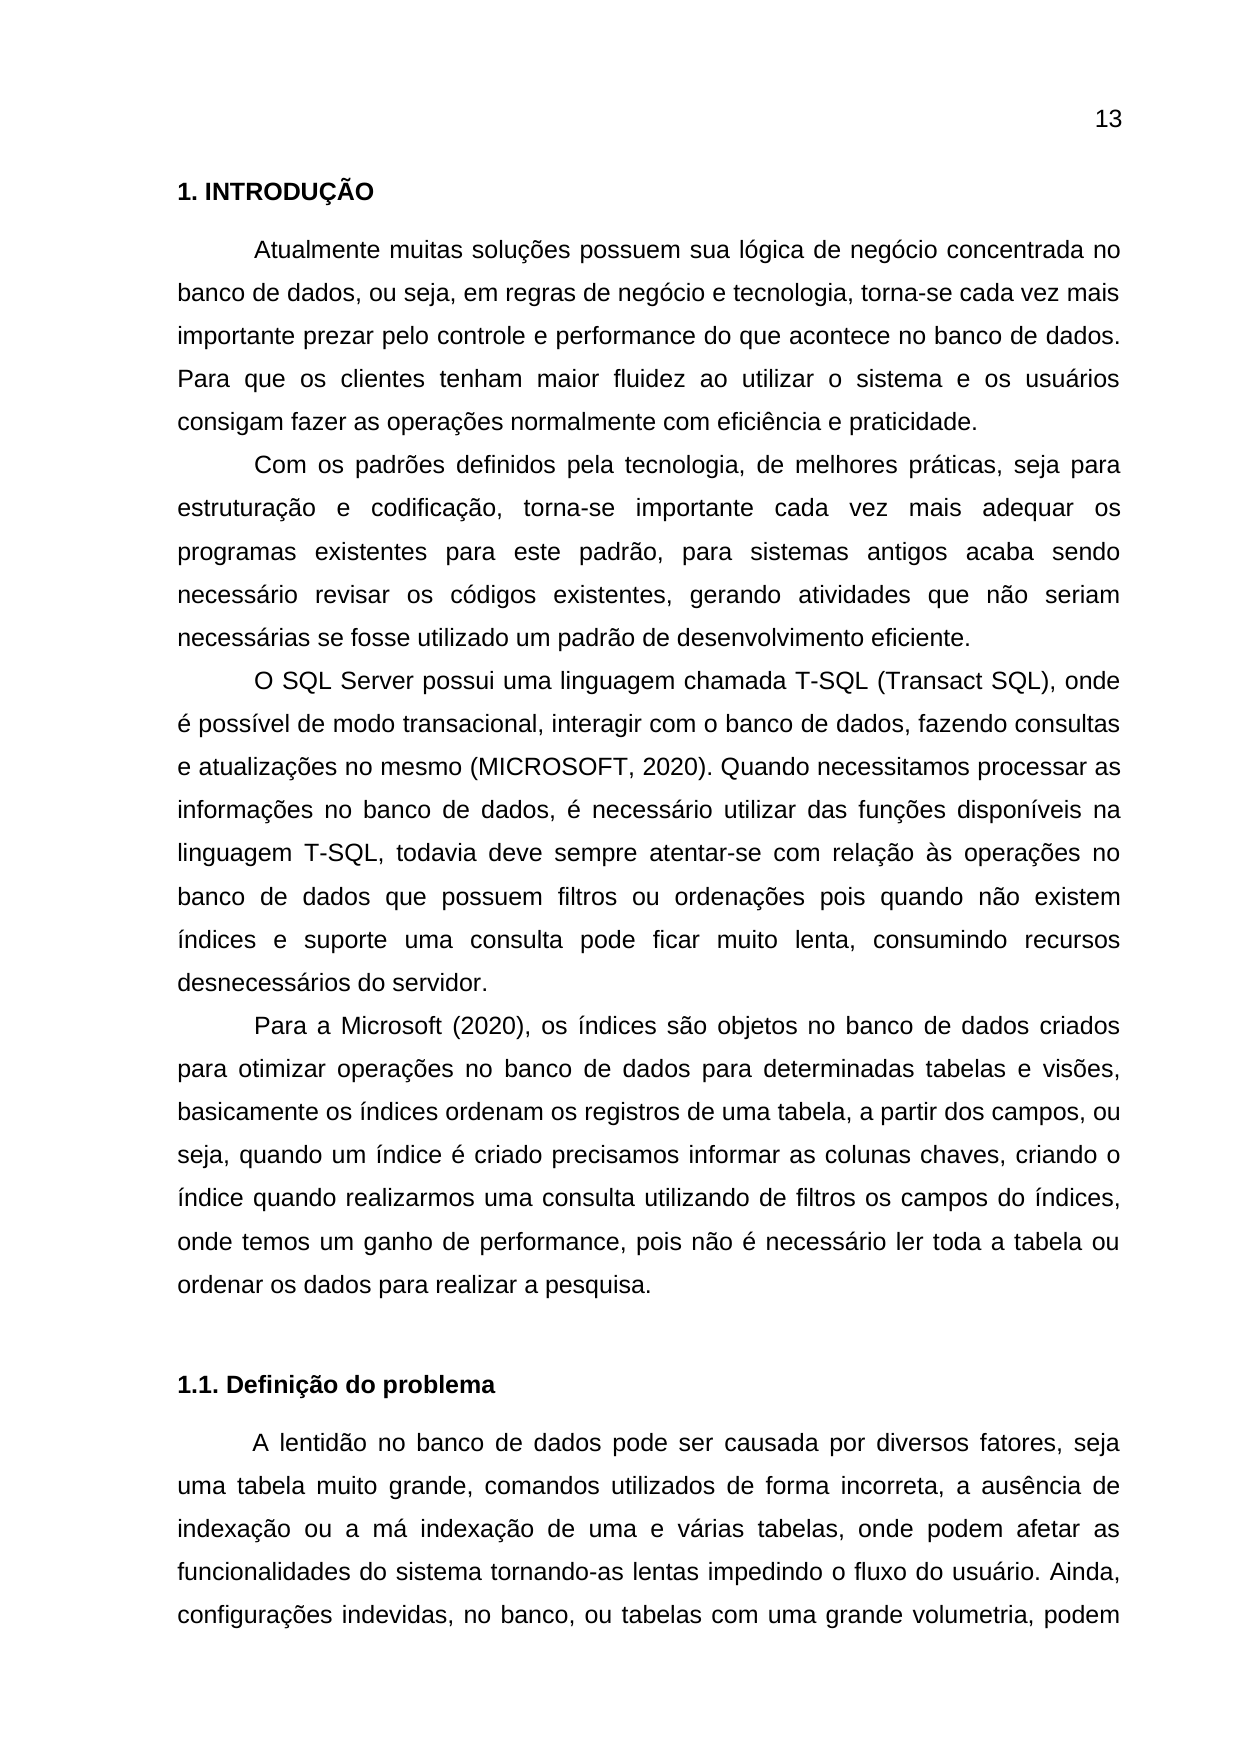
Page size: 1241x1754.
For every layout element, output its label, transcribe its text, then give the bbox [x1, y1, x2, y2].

text Com os padrões definidos pela tecnologia, de melhores práticas, seja para estruturação e codificação, torna-se importante cada vez mais adequar os programas existentes para este padrão, para sistemas antigos acaba sendo necessário revisar os códigos existentes, gerando atividades que não seriam necessárias se fosse utilizado um padrão de desenvolvimento eficiente. [177, 450, 1122, 651]
text Atualmente muitas soluções possuem sua lógica de negócio concentrada no banco de dados, ou seja, em regras de negócio e tecnologia, torna-se cada vez mais importante prezar pelo controle e performance do que acontece no banco de dados. Para que os clientes tenham maior fluidez ao utilizar o sistema e os usuários consigam fazer as operações normalmente com eficiência e praticidade. [177, 234, 1122, 436]
text Para a Microsoft (2020), os índices são objetos no banco de dados criados para otimizar operações no banco de dados para determinadas tabelas e visões, basicamente os índices ordenam os registros de uma tabela, a partir dos campos, ou seja, quando um índice é criado precisamos informar as colunas chaves, criando o índice quando realizarmos uma consulta utilizando de filtros os campos do índices, onde temos um ganho de performance, pois não é necessário ler toda a tabela ou ordenar os dados para realizar a pesquisa. [177, 1011, 1122, 1298]
text A lentidão no banco de dados pode ser causada por diversos fatores, seja uma tabela muito grande, comandos utilizados de forma incorreta, a ausência de indexação ou a má indexação de uma e várias tabelas, onde podem afetar as funcionalidades do sistema tornando-as lentas impedindo o fluxo do usuário. Ainda, configurações indevidas, no banco, ou tabelas com uma grande volumetria, podem [177, 1428, 1122, 1629]
text O SQL Server possui uma linguagem chamada T-SQL (Transact SQL), onde é possível de modo transacional, interagir com o banco de dados, fazendo consultas e atualizações no mesmo (MICROSOFT, 2020). Quando necessitamos processar as informações no banco de dados, é necessário utilizar das funções disponíveis na linguagem T-SQL, todavia deve sempre atentar-se com relação às operações no banco de dados que possuem filtros ou ordenações pois quando não existem índices e suporte uma consulta pode ficar muito lenta, consumindo recursos desnecessários do servidor. [177, 666, 1122, 996]
subtitle 1.1. Definição do problema [177, 1370, 1122, 1399]
subtitle 1. INTRODUÇÃO [177, 177, 1122, 206]
